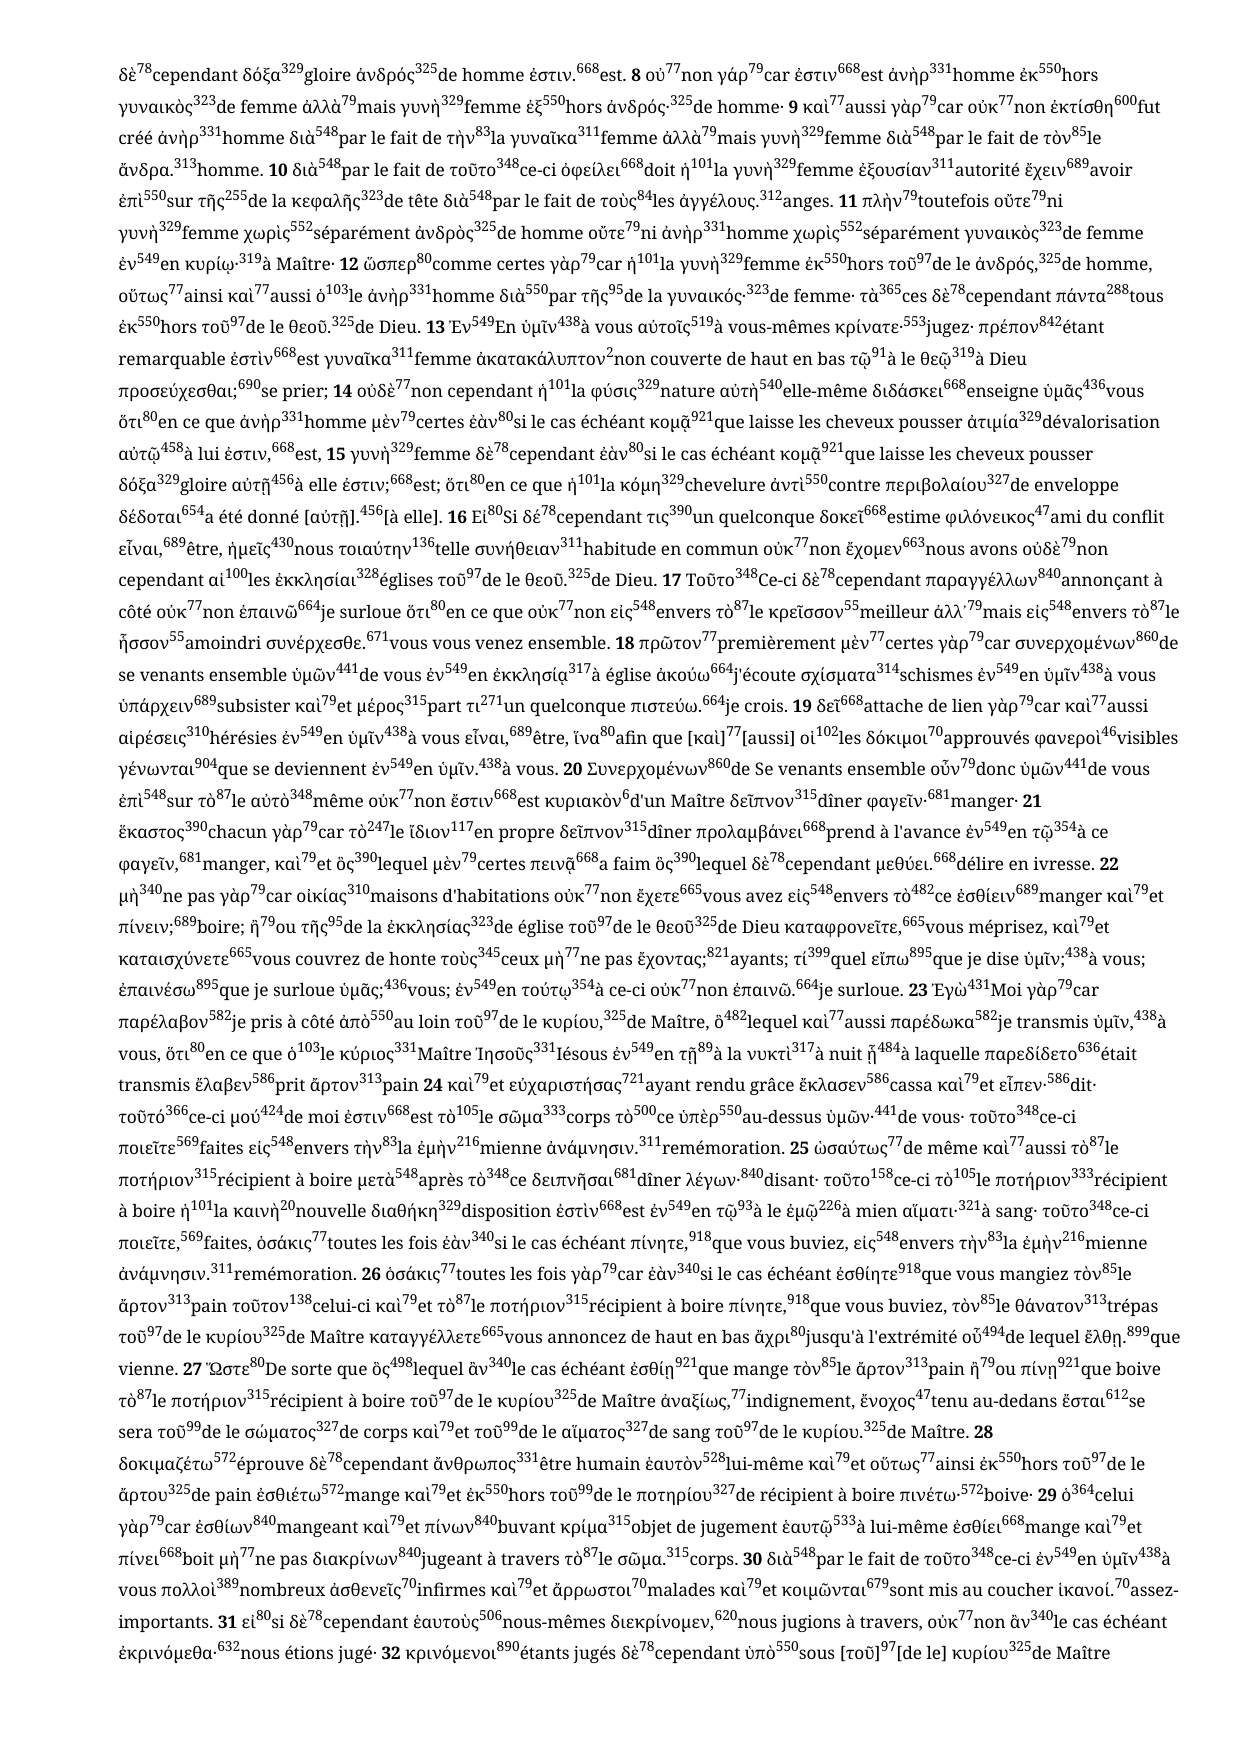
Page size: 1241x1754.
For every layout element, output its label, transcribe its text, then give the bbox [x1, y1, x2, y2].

text 1 μιμηταί330mimes μου424de moi γίνεσθε573que vous vous devenez καθὼς77de haut en bas comme κἀγὼ431et moi Χριστοῦ.325de Christ. 2 Ἐπαινῶ664Je surloue δὲ78cependant ὑμᾶς436vous ὅτι80en ce que πάντα374tous μου424de moi μέμνησθε645vous vous avez fait mémoire καί,79et, καθὼς77de haut en bas comme παρέδωκα582je transmis ὑμῖν,438à vous, τὰς82les παραδόσεις310transmissions κατέχετε.665vous tenez de haut en bas. 3 Θέλω664Je veux δὲ78cependant ὑμᾶς436vous εἰδέναι686avoir su ὅτι80en ce que παντὸς281de tout ἀνδρὸς325de homme ἡ101la κεφαλὴ329tête ὁ103le Χριστός331Christ ἐστιν,668est, κεφαλὴ329tête δὲ78cependant γυναικὸς323de femme ὁ103le ἀνήρ,331homme, κεφαλὴ329tête δὲ78cependant τοῦ97de le Χριστοῦ325de Christ ὁ103le θεός.331Dieu. 4 πᾶς287tout ἀνὴρ331homme προσευχόμενος867se priant ἢ79ou προφητεύων840prophétisant κατὰ550contre κεφαλῆς323de tête ἔχων840ayant καταισχύνει668couvre de honte τὴν83la κεφαλὴν311tête αὐτοῦ.464de lui. 5 πᾶσα285toute δὲ78cependant γυνὴ329femme προσευχομένη865se priante ἢ79ou προφητεύουσα838prophétisante ἀκατακαλύπτῳ8à non couverte de haut en bas τῇ249à la κεφαλῇ317à tête καταισχύνει668couvre de honte τὴν83la κεφαλὴν311tête αὐτῆς·462de elle· ἓν73un γάρ79car ἐστιν668est καὶ79et τὸ105le αὐτὸ366même τῇ350à celle ἐξυρημένῃ.799à ayante étée rasée. 6 εἰ80si γὰρ79car οὐ77non κατακαλύπτεται674se couvre de haut en bas γυνή,329femme, καὶ77aussi κειράσθω·560se tonde· εἰ80si δὲ78cependant αἰσχρὸν49honteux γυναικὶ317à femme τὸ366ce κείρασθαι682se tondre ἢ79ou ξυρᾶσθαι,682se raser, κατακαλυπτέσθω.576se couvre de haut en bas. 7 Ἀνὴρ331Homme μὲν79certes γὰρ79car οὐκ77non ὀφείλει668doit κατακαλύπτεσθαι690se couvrir de haut en bas τὴν243la κεφαλὴν311tête εἰκὼν329icône καὶ79et δόξα329gloire θεοῦ325de Dieu ὑπάρχων·840subsistant· ἡ101la γυνὴ329femme δὲ78cependant δόξα329gloire ἀνδρός325de homme ἐστιν.668est. 8 οὐ77non γάρ79car ἐστιν668est ἀνὴρ331homme ἐκ550hors γυναικὸς323de femme ἀλλὰ79mais γυνὴ329femme ἐξ550hors ἀνδρός·325de homme· 9 καὶ77aussi γὰρ79car οὐκ77non ἐκτίσθη600fut créé ἀνὴρ331homme διὰ548par le fait de τὴν83la γυναῖκα311femme ἀλλὰ79mais γυνὴ329femme διὰ548par le fait de τὸν85le ἄνδρα.313homme. 10 διὰ548par le fait de τοῦτο348ce-ci ὀφείλει668doit ἡ101la γυνὴ329femme ἐξουσίαν311autorité ἔχειν689avoir ἐπὶ550sur τῆς255de la κεφαλῆς323de tête διὰ548par le fait de τοὺς84les ἀγγέλους.312anges. 11 πλὴν79toutefois οὔτε79ni γυνὴ329femme χωρὶς552séparément ἀνδρὸς325de homme οὔτε79ni ἀνὴρ331homme χωρὶς552séparément γυναικὸς323de femme ἐν549en κυρίῳ·319à Maître· 12 ὥσπερ80comme certes γὰρ79car ἡ101la γυνὴ329femme ἐκ550hors τοῦ97de le ἀνδρός,325de homme, οὕτως77ainsi καὶ77aussi ὁ103le ἀνὴρ331homme διὰ550par τῆς95de la γυναικός·323de femme· τὰ365ces δὲ78cependant πάντα288tous ἐκ550hors τοῦ97de le θεοῦ.325de Dieu. 13 Ἐν549En ὑμῖν438à vous αὐτοῖς519à vous-mêmes κρίνατε·553jugez· πρέπον842étant remarquable ἐστὶν668est γυναῖκα311femme ἀκατακάλυπτον2non couverte de haut en bas τῷ91à le θεῷ319à Dieu προσεύχεσθαι;690se prier; 14 οὐδὲ77non cependant ἡ101la φύσις329nature αὐτὴ540elle-même διδάσκει668enseigne ὑμᾶς436vous ὅτι80en ce que ἀνὴρ331homme μὲν79certes ἐὰν80si le cas échéant κομᾷ921que laisse les cheveux pousser ἀτιμία329dévalorisation αὐτῷ458à lui ἐστιν,668est, 15 γυνὴ329femme δὲ78cependant ἐὰν80si le cas échéant κομᾷ921que laisse les cheveux pousser δόξα329gloire αὐτῇ456à elle ἐστιν;668est; ὅτι80en ce que ἡ101la κόμη329chevelure ἀντὶ550contre περιβολαίου327de enveloppe δέδοται654a été donné [αὐτῇ].456[à elle]. 16 Εἰ80Si δέ78cependant τις390un quelconque δοκεῖ668estime φιλόνεικος47ami du conflit εἶναι,689être, ἡμεῖς430nous τοιαύτην136telle συνήθειαν311habitude en commun οὐκ77non ἔχομεν663nous avons οὐδὲ79non cependant αἱ100les ἐκκλησίαι328églises τοῦ97de le θεοῦ.325de Dieu. 17 Τοῦτο348Ce-ci δὲ78cependant παραγγέλλων840annonçant à côté οὐκ77non ἐπαινῶ664je surloue ὅτι80en ce que οὐκ77non εἰς548envers τὸ87le κρεῖσσον55meilleur ἀλλ᾽79mais εἰς548envers τὸ87le ἧσσον55amoindri συνέρχεσθε.671vous vous venez ensemble. 18 πρῶτον77premièrement μὲν77certes γὰρ79car συνερχομένων860de se venants ensemble ὑμῶν441de vous ἐν549en ἐκκλησίᾳ317à église ἀκούω664j'écoute σχίσματα314schismes ἐν549en ὑμῖν438à vous ὑπάρχειν689subsister καὶ79et μέρος315part τι271un quelconque πιστεύω.664je crois. 19 δεῖ668attache de lien γὰρ79car καὶ77aussi αἱρέσεις310hérésies ἐν549en ὑμῖν438à vous εἶναι,689être, ἵνα80afin que [καὶ]77[aussi] οἱ102les δόκιμοι70approuvés φανεροὶ46visibles γένωνται904que se deviennent ἐν549en ὑμῖν.438à vous. 20 Συνερχομένων860de Se venants ensemble οὖν79donc ὑμῶν441de vous ἐπὶ548sur τὸ87le αὐτὸ348même οὐκ77non ἔστιν668est κυριακὸν6d'un Maître δεῖπνον315dîner φαγεῖν·681manger· 21 ἕκαστος390chacun γὰρ79car τὸ247le ἴδιον117en propre δεῖπνον315dîner προλαμβάνει668prend à l'avance ἐν549en τῷ354à ce φαγεῖν,681manger, καὶ79et ὃς390lequel μὲν79certes πεινᾷ668a faim ὃς390lequel δὲ78cependant μεθύει.668délire en ivresse. 22 μὴ340ne pas γὰρ79car οἰκίας310maisons d'habitations οὐκ77non ἔχετε665vous avez εἰς548envers τὸ482ce ἐσθίειν689manger καὶ79et πίνειν;689boire; ἢ79ou τῆς95de la ἐκκλησίας323de église τοῦ97de le θεοῦ325de Dieu καταφρονεῖτε,665vous méprisez, καὶ79et καταισχύνετε665vous couvrez de honte τοὺς345ceux μὴ77ne pas ἔχοντας;821ayants; τί399quel εἴπω895que je dise ὑμῖν;438à vous; ἐπαινέσω895que je surloue ὑμᾶς;436vous; ἐν549en τούτῳ354à ce-ci οὐκ77non ἐπαινῶ.664je surloue. 23 Ἐγὼ431Moi γὰρ79car παρέλαβον582je pris à côté ἀπὸ550au loin τοῦ97de le κυρίου,325de Maître, ὃ482lequel καὶ77aussi παρέδωκα582je transmis ὑμῖν,438à vous, ὅτι80en ce que ὁ103le κύριος331Maître Ἰησοῦς331Iésous ἐν549en τῇ89à la νυκτὶ317à nuit ᾗ484à laquelle παρεδίδετο636était transmis ἔλαβεν586prit ἄρτον313pain 24 καὶ79et εὐχαριστήσας721ayant rendu grâce ἔκλασεν586cassa καὶ79et εἶπεν·586dit· τοῦτό366ce-ci μού424de moi ἐστιν668est τὸ105le σῶμα333corps τὸ500ce ὑπὲρ550au-dessus ὑμῶν·441de vous· τοῦτο348ce-ci ποιεῖτε569faites εἰς548envers τὴν83la ἐμὴν216mienne ἀνάμνησιν.311remémoration. 25 ὡσαύτως77de même καὶ77aussi τὸ87le ποτήριον315récipient à boire μετὰ548après τὸ348ce δειπνῆσαι681dîner λέγων·840disant· τοῦτο158ce-ci τὸ105le ποτήριον333récipient à boire ἡ101la καινὴ20nouvelle διαθήκη329disposition ἐστὶν668est ἐν549en τῷ93à le ἐμῷ226à mien αἵματι·321à sang· τοῦτο348ce-ci ποιεῖτε,569faites, ὁσάκις77toutes les fois ἐὰν340si le cas échéant πίνητε,918que vous buviez, εἰς548envers τὴν83la ἐμὴν216mienne ἀνάμνησιν.311remémoration. 26 ὁσάκις77toutes les fois γὰρ79car ἐὰν340si le cas échéant ἐσθίητε918que vous mangiez τὸν85le ἄρτον313pain τοῦτον138celui-ci καὶ79et τὸ87le ποτήριον315récipient à boire πίνητε,918que vous buviez, τὸν85le θάνατον313trépas τοῦ97de le κυρίου325de Maître καταγγέλλετε665vous annoncez de haut en bas ἄχρι80jusqu'à l'extrémité οὗ494de lequel ἔλθῃ.899que vienne. 27 Ὥστε80De sorte que ὃς498lequel ἂν340le cas échéant ἐσθίῃ921que mange τὸν85le ἄρτον313pain ἢ79ou πίνῃ921que boive τὸ87le ποτήριον315récipient à boire τοῦ97de le κυρίου325de Maître ἀναξίως,77indignement, ἔνοχος47tenu au-dedans ἔσται612se sera τοῦ99de le σώματος327de corps καὶ79et τοῦ99de le αἵματος327de sang τοῦ97de le κυρίου.325de Maître. 28 δοκιμαζέτω572éprouve δὲ78cependant ἄνθρωπος331être humain ἑαυτὸν528lui-même καὶ79et οὕτως77ainsi ἐκ550hors τοῦ97de le ἄρτου325de pain ἐσθιέτω572mange καὶ79et ἐκ550hors τοῦ99de le ποτηρίου327de récipient à boire πινέτω·572boive· 29 ὁ364celui γὰρ79car ἐσθίων840mangeant καὶ79et πίνων840buvant κρίμα315objet de jugement ἑαυτῷ533à lui-même ἐσθίει668mange καὶ79et πίνει668boit μὴ77ne pas διακρίνων840jugeant à travers τὸ87le σῶμα.315corps. 30 διὰ548par le fait de τοῦτο348ce-ci ἐν549en ὑμῖν438à vous πολλοὶ389nombreux ἀσθενεῖς70infirmes καὶ79et ἄρρωστοι70malades καὶ79et κοιμῶνται679sont mis au coucher ἱκανοί.70assez-importants. 31 εἰ80si δὲ78cependant ἑαυτοὺς506nous-mêmes διεκρίνομεν,620nous jugions à travers, οὐκ77non ἂν340le cas échéant ἐκρινόμεθα·632nous étions jugé· 32 κρινόμενοι890étants jugés δὲ78cependant ὑπὸ550sous [τοῦ]97[de le] κυρίου325de Maître παιδευόμεθα,675nous sommes éduqués, ἵνα80afin que μὴ77ne pas σὺν549avec τῷ91à le κόσμῳ319à monde κατακριθῶμεν.906que nous soyons jugé contre. 33 Ὥστε,80De sorte que, ἀδελφοί336frères μου,424de moi, συνερχόμενοι866se venants ensemble εἰς548envers τὸ348ce φαγεῖν681manger ἀλλήλους501les uns les autres ἐκδέχεσθε.573que vous vous attendez. 34 εἴ80si τις390un quelconque πεινᾷ,668a faim, ἐν549en οἴκῳ319à maison ἐσθιέτω,572mange, ἵνα80afin que μὴ77ne pas εἰς548envers κρίμα315objet de jugement συνέρχησθε.924que vous vous veniez ensemble. τὰ86les δὲ78cependant λοιπὰ374restants ὡς80comme ἂν340le cas échéant ἔλθω895que je vienne διατάξομαι.608je m'ordonnerai au-travers. [118, 59, 1181, 1665]
